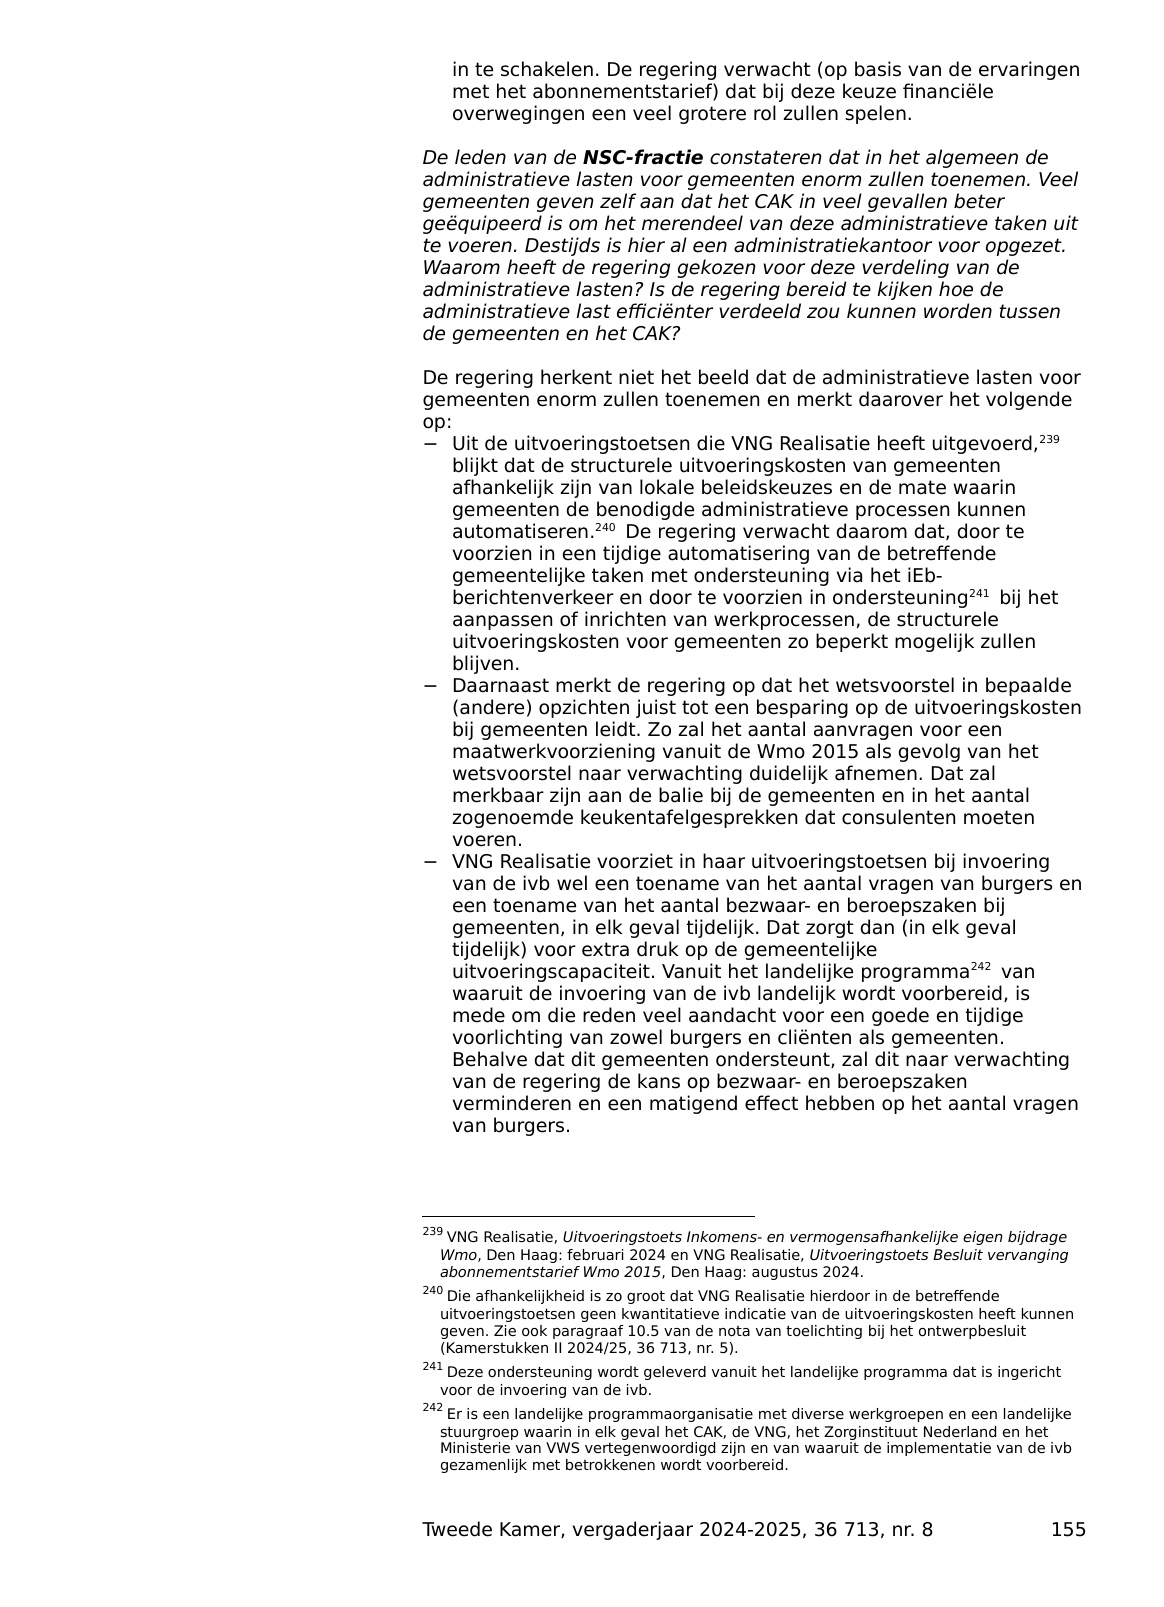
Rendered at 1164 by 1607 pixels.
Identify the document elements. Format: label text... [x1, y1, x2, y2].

text VNG Realisatie, Uitvoeringstoets Inkomens- en vermogensafhankelijke eigen bijdrage Wmo, Den Haag: februari 2024 en VNG Realisatie, Uitvoeringstoets Besluit vervanging abonnementstarief Wmo 2015, Den Haag: augustus 2024. [422, 1225, 1087, 1281]
text De leden van de NSC-fractie constateren dat in het algemeen de administratieve lasten voor gemeenten enorm zullen toenemen. Veel gemeenten geven zelf aan dat het CAK in veel gevallen beter geëquipeerd is om het merendeel van deze administratieve taken uit te voeren. Destijds is hier al een administratiekantoor voor opgezet. Waarom heeft de regering gekozen voor deze verdeling van de administratieve lasten? Is de regering bereid te kijken hoe de administratieve last efficiënter verdeeld zou kunnen worden tussen de gemeenten en het CAK? [422, 147, 1087, 345]
text De regering herkent niet het beeld dat de administratieve lasten voor gemeenten enorm zullen toenemen en merkt daarover het volgende op: [422, 367, 1087, 433]
text Er is een landelijke programmaorganisatie met diverse werkgroepen en een landelijke stuurgroep waarin in elk geval het CAK, de VNG, het Zorginstituut Nederland en het Ministerie van VWS vertegenwoordigd zijn en van waaruit de implementatie van de ivb gezamenlijk met betrokkenen wordt voorbereid. [422, 1402, 1087, 1474]
text − VNG Realisatie voorziet in haar uitvoeringstoetsen bij invoering van de ivb wel een toename van het aantal vragen van burgers en een toename van het aantal bezwaar- en beroepszaken bij gemeenten, in elk geval tijdelijk. Dat zorgt dan (in elk geval tijdelijk) voor extra druk op de gemeentelijke uitvoeringscapaciteit. Vanuit het landelijke programma van waaruit de invoering van de ivb landelijk wordt voorbereid, is mede om die reden veel aandacht voor een goede en tijdige voorlichting van zowel burgers en cliënten als gemeenten. Behalve dat dit gemeenten ondersteunt, zal dit naar verwachting van de regering de kans op bezwaar- en beroepszaken verminderen en een matigend effect hebben op het aantal vragen van burgers. [422, 851, 1087, 1136]
text Die afhankelijkheid is zo groot dat VNG Realisatie hierdoor in de betreffende uitvoeringstoetsen geen kwantitatieve indicatie van de uitvoeringskosten heeft kunnen geven. Zie ook paragraaf 10.5 van de nota van toelichting bij het ontwerpbesluit (Kamerstukken II 2024/25, 36 713, nr. 5). [422, 1284, 1087, 1357]
text Deze ondersteuning wordt geleverd vanuit het landelijke programma dat is ingericht voor de invoering van de ivb. [422, 1360, 1087, 1399]
text − Daarnaast merkt de regering op dat het wetsvoorstel in bepaalde (andere) opzichten juist tot een besparing op de uitvoeringskosten bij gemeenten leidt. Zo zal het aantal aanvragen voor een maatwerkvoorziening vanuit de Wmo 2015 als gevolg van het wetsvoorstel naar verwachting duidelijk afnemen. Dat zal merkbaar zijn aan de balie bij de gemeenten en in het aantal zogenoemde keukentafelgesprekken dat consulenten moeten voeren. [422, 675, 1087, 851]
text − Uit de uitvoeringstoetsen die VNG Realisatie heeft uitgevoerd, blijkt dat de structurele uitvoeringskosten van gemeenten afhankelijk zijn van lokale beleidskeuzes en de mate waarin gemeenten de benodigde administratieve processen kunnen automatiseren. De regering verwacht daarom dat, door te voorzien in een tijdige automatisering van de betreffende gemeentelijke taken met ondersteuning via het iEb-berichtenverkeer en door te voorzien in ondersteuning bij het aanpassen of inrichten van werkprocessen, de structurele uitvoeringskosten voor gemeenten zo beperkt mogelijk zullen blijven. [422, 433, 1087, 675]
text in te schakelen. De regering verwacht (op basis van de ervaringen met het abonnementstarief) dat bij deze keuze financiële overwegingen een veel grotere rol zullen spelen. [422, 59, 1087, 125]
